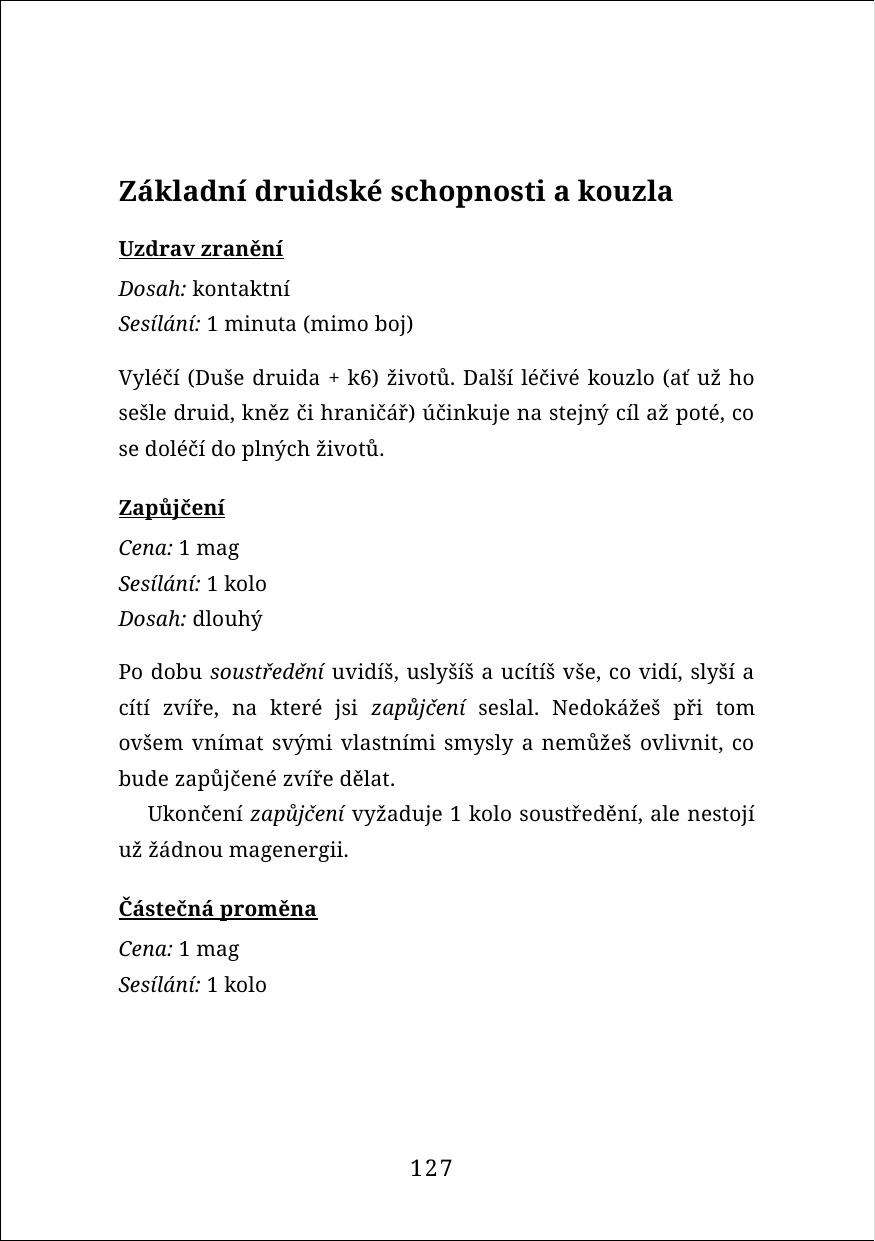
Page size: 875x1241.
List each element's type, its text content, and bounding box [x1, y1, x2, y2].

subtitle Zapůjčení [118, 493, 756, 521]
subtitle Základní druidské schopnosti a kouzla [118, 172, 756, 210]
text Vyléčí (Duše druida + k6) životů. Další léčivé kouzlo (ať už ho sešle druid, kněz či hraničář) účinkuje na stejný cíl až poté, co se doléčí do plných životů. [118, 363, 756, 462]
text Cena: 1 mag Sesílání: 1 kolo [118, 934, 756, 998]
text Cena: 1 mag Sesílání: 1 kolo Dosah: dlouhý [118, 533, 756, 633]
text Po dobu soustředění uvidíš, uslyšíš a ucítíš vše, co vidí, slyší a cítí zvíře, na které jsi zapůjčení seslal. Nedokážeš při tom ovšem vnímat svými vlastními smysly a nemůžeš ovlivnit, co bude zapůjčené zvíře dělat. Ukončení zapůjčení vyžaduje 1 kolo soustředění, ale nestojí už žádnou magenergii. [118, 657, 756, 863]
subtitle Částečná proměna [118, 894, 756, 923]
text Dosah: kontaktní Sesílání: 1 minuta (mimo boj) [118, 274, 756, 338]
subtitle Uzdrav zranění [118, 234, 756, 262]
